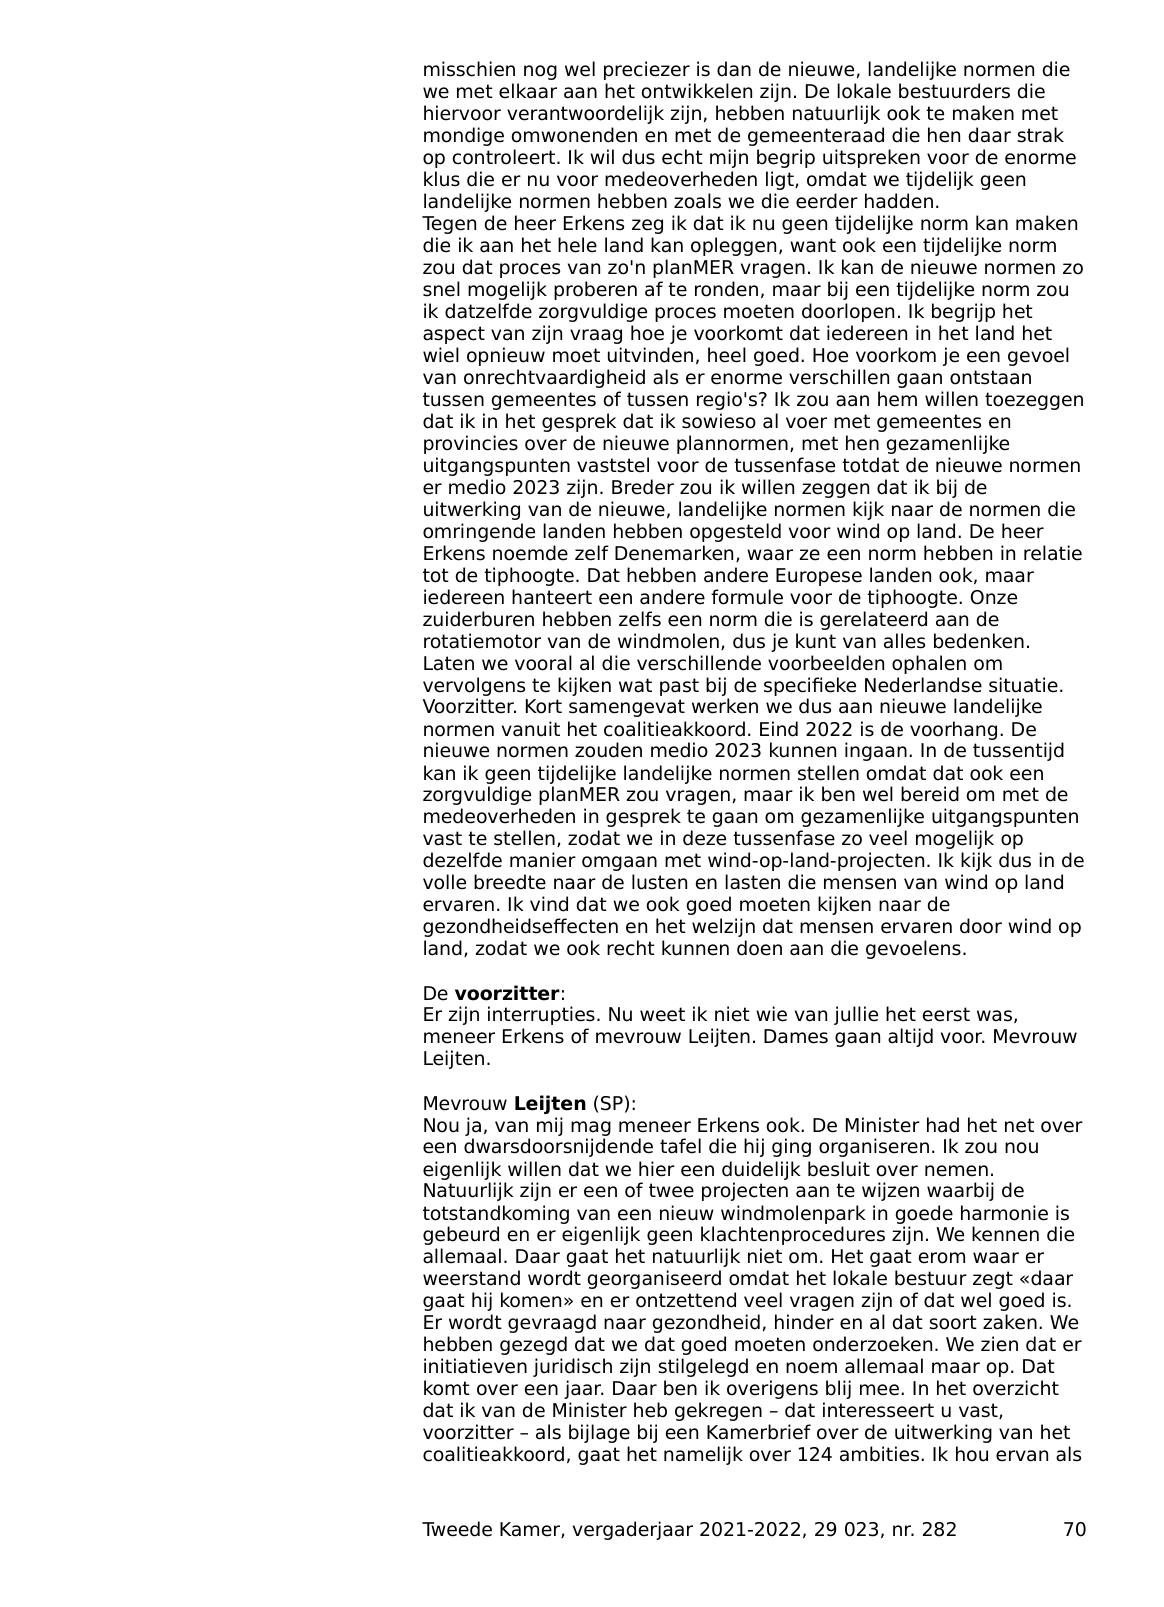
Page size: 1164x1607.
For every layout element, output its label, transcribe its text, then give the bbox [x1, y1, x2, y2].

text Voorzitter. Kort samengevat werken we dus aan nieuwe landelijke normen vanuit het coalitieakkoord. Eind 2022 is de voorhang. De nieuwe normen zouden medio 2023 kunnen ingaan. In de tussentijd kan ik geen tijdelijke landelijke normen stellen omdat dat ook een zorgvuldige planMER zou vragen, maar ik ben wel bereid om met de medeoverheden in gesprek te gaan om gezamenlijke uitgangspunten vast te stellen, zodat we in deze tussenfase zo veel mogelijk op dezelfde manier omgaan met wind-op-land-projecten. Ik kijk dus in de volle breedte naar de lusten en lasten die mensen van wind op land ervaren. Ik vind dat we ook goed moeten kijken naar de gezondheidseffecten en het welzijn dat mensen ervaren door wind op land, zodat we ook recht kunnen doen aan die gevoelens. [422, 696, 1087, 960]
text Nou ja, van mij mag meneer Erkens ook. De Minister had het net over een dwarsdoorsnijdende tafel die hij ging organiseren. Ik zou nou eigenlijk willen dat we hier een duidelijk besluit over nemen. Natuurlijk zijn er een of twee projecten aan te wijzen waarbij de totstandkoming van een nieuw windmolenpark in goede harmonie is gebeurd en er eigenlijk geen klachtenprocedures zijn. We kennen die allemaal. Daar gaat het natuurlijk niet om. Het gaat erom waar er weerstand wordt georganiseerd omdat het lokale bestuur zegt «daar gaat hij komen» en er ontzettend veel vragen zijn of dat wel goed is. Er wordt gevraagd naar gezondheid, hinder en al dat soort zaken. We hebben gezegd dat we dat goed moeten onderzoeken. We zien dat er initiatieven juridisch zijn stilgelegd en noem allemaal maar op. Dat komt over een jaar. Daar ben ik overigens blij mee. In het overzicht dat ik van de Minister heb gekregen – dat interesseert u vast, voorzitter – als bijlage bij een Kamerbrief over de uitwerking van het coalitieakkoord, gaat het namelijk over 124 ambities. Ik hou ervan als [422, 1114, 1087, 1466]
text Mevrouw Leijten (SP): [422, 1092, 1087, 1114]
text Er zijn interrupties. Nu weet ik niet wie van jullie het eerst was, meneer Erkens of mevrouw Leijten. Dames gaan altijd voor. Mevrouw Leijten. [422, 1004, 1087, 1070]
text De voorzitter: [422, 982, 1087, 1004]
text misschien nog wel preciezer is dan de nieuwe, landelijke normen die we met elkaar aan het ontwikkelen zijn. De lokale bestuurders die hiervoor verantwoordelijk zijn, hebben natuurlijk ook te maken met mondige omwonenden en met de gemeenteraad die hen daar strak op controleert. Ik wil dus echt mijn begrip uitspreken voor de enorme klus die er nu voor medeoverheden ligt, omdat we tijdelijk geen landelijke normen hebben zoals we die eerder hadden. [422, 59, 1087, 213]
text Tegen de heer Erkens zeg ik dat ik nu geen tijdelijke norm kan maken die ik aan het hele land kan opleggen, want ook een tijdelijke norm zou dat proces van zo'n planMER vragen. Ik kan de nieuwe normen zo snel mogelijk proberen af te ronden, maar bij een tijdelijke norm zou ik datzelfde zorgvuldige proces moeten doorlopen. Ik begrijp het aspect van zijn vraag hoe je voorkomt dat iedereen in het land het wiel opnieuw moet uitvinden, heel goed. Hoe voorkom je een gevoel van onrechtvaardigheid als er enorme verschillen gaan ontstaan tussen gemeentes of tussen regio's? Ik zou aan hem willen toezeggen dat ik in het gesprek dat ik sowieso al voer met gemeentes en provincies over de nieuwe plannormen, met hen gezamenlijke uitgangspunten vaststel voor de tussenfase totdat de nieuwe normen er medio 2023 zijn. Breder zou ik willen zeggen dat ik bij de uitwerking van de nieuwe, landelijke normen kijk naar de normen die omringende landen hebben opgesteld voor wind op land. De heer Erkens noemde zelf Denemarken, waar ze een norm hebben in relatie tot de tiphoogte. Dat hebben andere Europese landen ook, maar iedereen hanteert een andere formule voor de tiphoogte. Onze zuiderburen hebben zelfs een norm die is gerelateerd aan de rotatiemotor van de windmolen, dus je kunt van alles bedenken. Laten we vooral al die verschillende voorbeelden ophalen om vervolgens te kijken wat past bij de specifieke Nederlandse situatie. [422, 213, 1087, 696]
